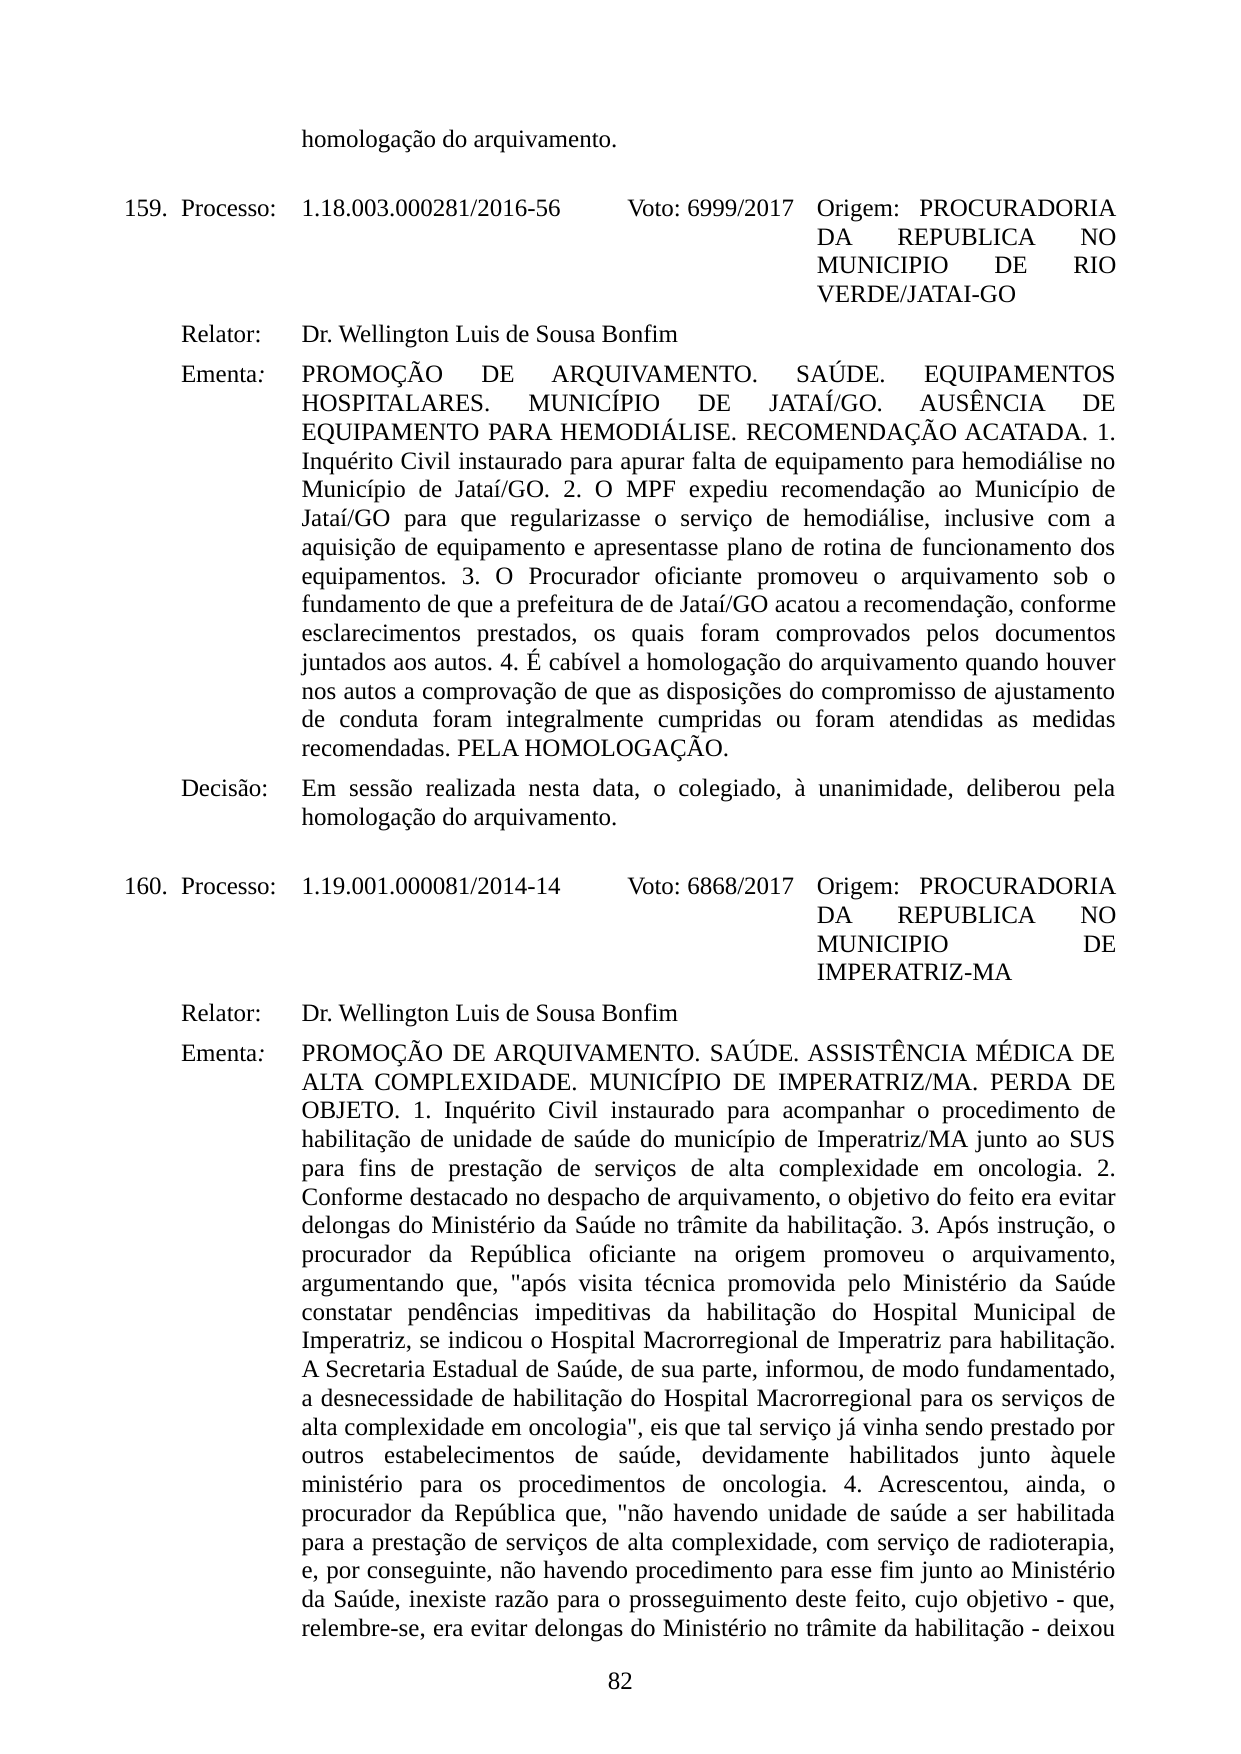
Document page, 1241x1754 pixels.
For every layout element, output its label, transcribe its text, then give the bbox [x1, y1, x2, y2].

table_cell [118, 1032, 175, 1647]
table_cell [118, 314, 175, 354]
table_cell [118, 992, 175, 1032]
table_cell Ementa: [175, 354, 296, 768]
table_header 160. [118, 865, 175, 992]
table_header Voto: 6868/2017 [621, 865, 811, 992]
table_cell Relator: [175, 992, 296, 1032]
table_header 1.18.003.000281/2016-56 [296, 187, 621, 313]
table_header Processo: [175, 865, 296, 992]
table_cell homologação do arquivamento. [296, 118, 1122, 158]
table_cell Dr. Wellington Luis de Sousa Bonfim [296, 992, 1122, 1032]
table_cell Decisão: [175, 768, 296, 837]
table_cell Dr. Wellington Luis de Sousa Bonfim [296, 314, 1122, 354]
table_cell [118, 118, 175, 158]
table_cell [118, 768, 175, 837]
table_cell [118, 354, 175, 768]
table_cell Relator: [175, 314, 296, 354]
table_cell PROMOÇÃO DE ARQUIVAMENTO. SAÚDE. EQUIPAMENTOS HOSPITALARES. MUNICÍPIO DE JATAÍ/GO. AUSÊNCIA DE EQUIPAMENTO PARA HEMODIÁLISE. RECOMENDAÇÃO ACATADA. 1. Inquérito Civil instaurado para apurar falta de equipamento para hemodiálise no Município de Jataí/GO. 2. O MPF expediu recomendação ao Município de Jataí/GO para que regularizasse o serviço de hemodiálise, inclusive com a aquisição de equipamento e apresentasse plano de rotina de funcionamento dos equipamentos. 3. O Procurador oficiante promoveu o arquivamento sob o fundamento de que a prefeitura de de Jataí/GO acatou a recomendação, conforme esclarecimentos prestados, os quais foram comprovados pelos documentos juntados aos autos. 4. É cabível a homologação do arquivamento quando houver nos autos a comprovação de que as disposições do compromisso de ajustamento de conduta foram integralmente cumpridas ou foram atendidas as medidas recomendadas. PELA HOMOLOGAÇÃO. [296, 354, 1122, 768]
table_header Origem: PROCURADORIA DA REPUBLICA NO MUNICIPIO DE IMPERATRIZ-MA [811, 865, 1122, 992]
table_header Voto: 6999/2017 [621, 187, 811, 313]
table_header 1.19.001.000081/2014-14 [296, 865, 621, 992]
table_cell Em sessão realizada nesta data, o colegiado, à unanimidade, deliberou pela homologação do arquivamento. [296, 768, 1122, 837]
table_cell [175, 118, 296, 158]
table_cell Ementa: [175, 1032, 296, 1647]
table_header 159. [118, 187, 175, 313]
table_header Processo: [175, 187, 296, 313]
table_header Origem: PROCURADORIA DA REPUBLICA NO MUNICIPIO DE RIO VERDE/JATAI-GO [811, 187, 1122, 313]
table_cell PROMOÇÃO DE ARQUIVAMENTO. SAÚDE. ASSISTÊNCIA MÉDICA DE ALTA COMPLEXIDADE. MUNICÍPIO DE IMPERATRIZ/MA. PERDA DE OBJETO. 1. Inquérito Civil instaurado para acompanhar o procedimento de habilitação de unidade de saúde do município de Imperatriz/MA junto ao SUS para fins de prestação de serviços de alta complexidade em oncologia. 2. Conforme destacado no despacho de arquivamento, o objetivo do feito era evitar delongas do Ministério da Saúde no trâmite da habilitação. 3. Após instrução, o procurador da República oficiante na origem promoveu o arquivamento, argumentando que, "após visita técnica promovida pelo Ministério da Saúde constatar pendências impeditivas da habilitação do Hospital Municipal de Imperatriz, se indicou o Hospital Macrorregional de Imperatriz para habilitação. A Secretaria Estadual de Saúde, de sua parte, informou, de modo fundamentado, a desnecessidade de habilitação do Hospital Macrorregional para os serviços de alta complexidade em oncologia", eis que tal serviço já vinha sendo prestado por outros estabelecimentos de saúde, devidamente habilitados junto àquele ministério para os procedimentos de oncologia. 4. Acrescentou, ainda, o procurador da República que, "não havendo unidade de saúde a ser habilitada para a prestação de serviços de alta complexidade, com serviço de radioterapia, e, por conseguinte, não havendo procedimento para esse fim junto ao Ministério da Saúde, inexiste razão para o prosseguimento deste feito, cujo objetivo - que, relembre-se, era evitar delongas do Ministério no trâmite da habilitação - deixou [296, 1032, 1122, 1647]
